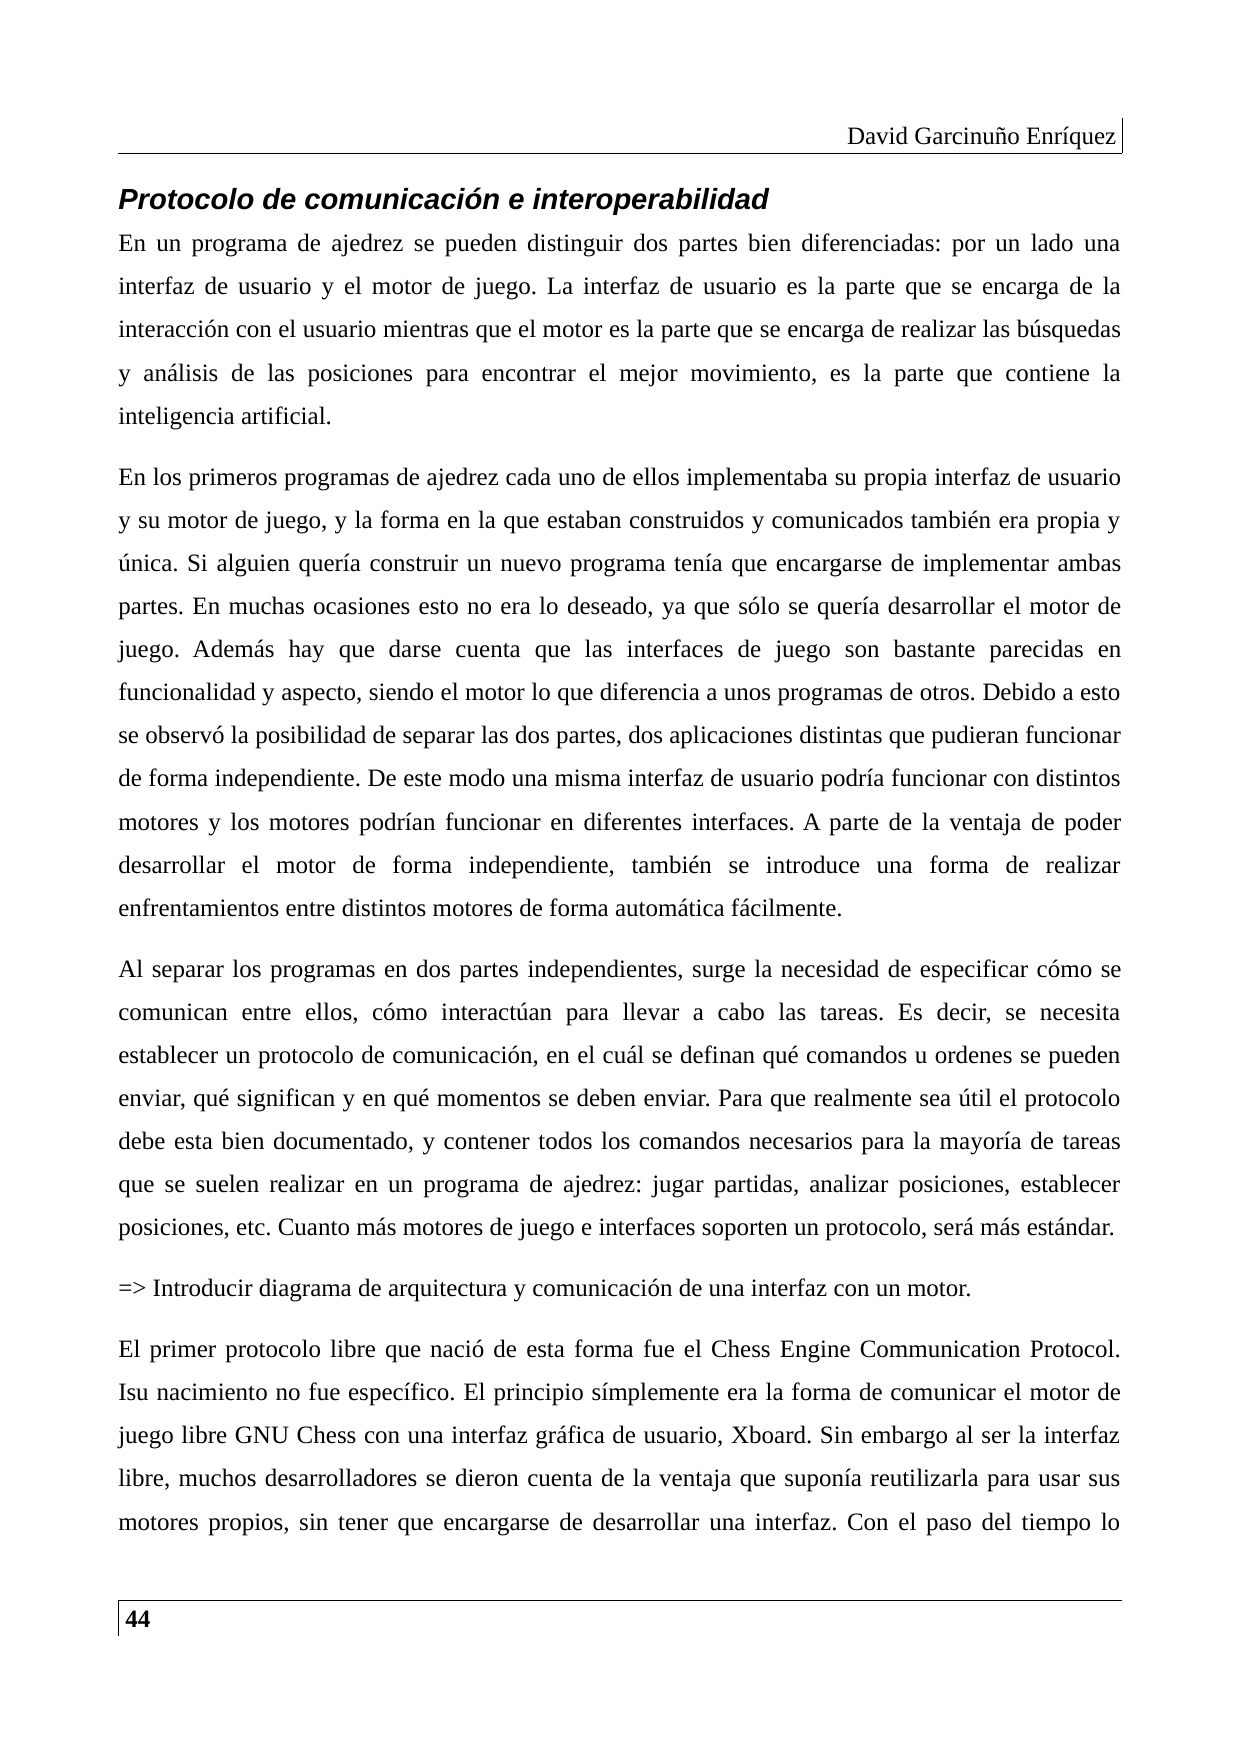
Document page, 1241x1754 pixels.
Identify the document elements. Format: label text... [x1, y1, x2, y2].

text Al separar los programas en dos partes independientes, surge la necesidad de especificar cómo se comunican entre ellos, cómo interactúan para llevar a cabo las tareas. Es decir, se necesita establecer un protocolo de comunicación, en el cuál se definan qué comandos u ordenes se pueden enviar, qué significan y en qué momentos se deben enviar. Para que realmente sea útil el protocolo debe esta bien documentado, y contener todos los comandos necesarios para la mayoría de tareas que se suelen realizar en un programa de ajedrez: jugar partidas, analizar posiciones, establecer posiciones, etc. Cuanto más motores de juego e interfaces soporten un protocolo, será más estándar. [118, 954, 1122, 1241]
text => Introducir diagrama de arquitectura y comunicación de una interfaz con un motor. [118, 1273, 1122, 1302]
text En un programa de ajedrez se pueden distinguir dos partes bien diferenciadas: por un lado una interfaz de usuario y el motor de juego. La interfaz de usuario es la parte que se encarga de la interacción con el usuario mientras que el motor es la parte que se encarga de realizar las búsquedas y análisis de las posiciones para encontrar el mejor movimiento, es la parte que contiene la inteligencia artificial. [118, 228, 1122, 429]
subtitle Protocolo de comunicación e interoperabilidad [118, 182, 1122, 216]
text En los primeros programas de ajedrez cada uno de ellos implementaba su propia interfaz de usuario y su motor de juego, y la forma en la que estaban construidos y comunicados también era propia y única. Si alguien quería construir un nuevo programa tenía que encargarse de implementar ambas partes. En muchas ocasiones esto no era lo deseado, ya que sólo se quería desarrollar el motor de juego. Además hay que darse cuenta que las interfaces de juego son bastante parecidas en funcionalidad y aspecto, siendo el motor lo que diferencia a unos programas de otros. Debido a esto se observó la posibilidad de separar las dos partes, dos aplicaciones distintas que pudieran funcionar de forma independiente. De este modo una misma interfaz de usuario podría funcionar con distintos motores y los motores podrían funcionar en diferentes interfaces. A parte de la ventaja de poder desarrollar el motor de forma independiente, también se introduce una forma de realizar enfrentamientos entre distintos motores de forma automática fácilmente. [118, 462, 1122, 922]
text El primer protocolo libre que nació de esta forma fue el Chess Engine Communication Protocol. Isu nacimiento no fue específico. El principio símplemente era la forma de comunicar el motor de juego libre GNU Chess con una interfaz gráfica de usuario, Xboard. Sin embargo al ser la interfaz libre, muchos desarrolladores se dieron cuenta de la ventaja que suponía reutilizarla para usar sus motores propios, sin tener que encargarse de desarrollar una interfaz. Con el paso del tiempo lo [118, 1334, 1122, 1535]
